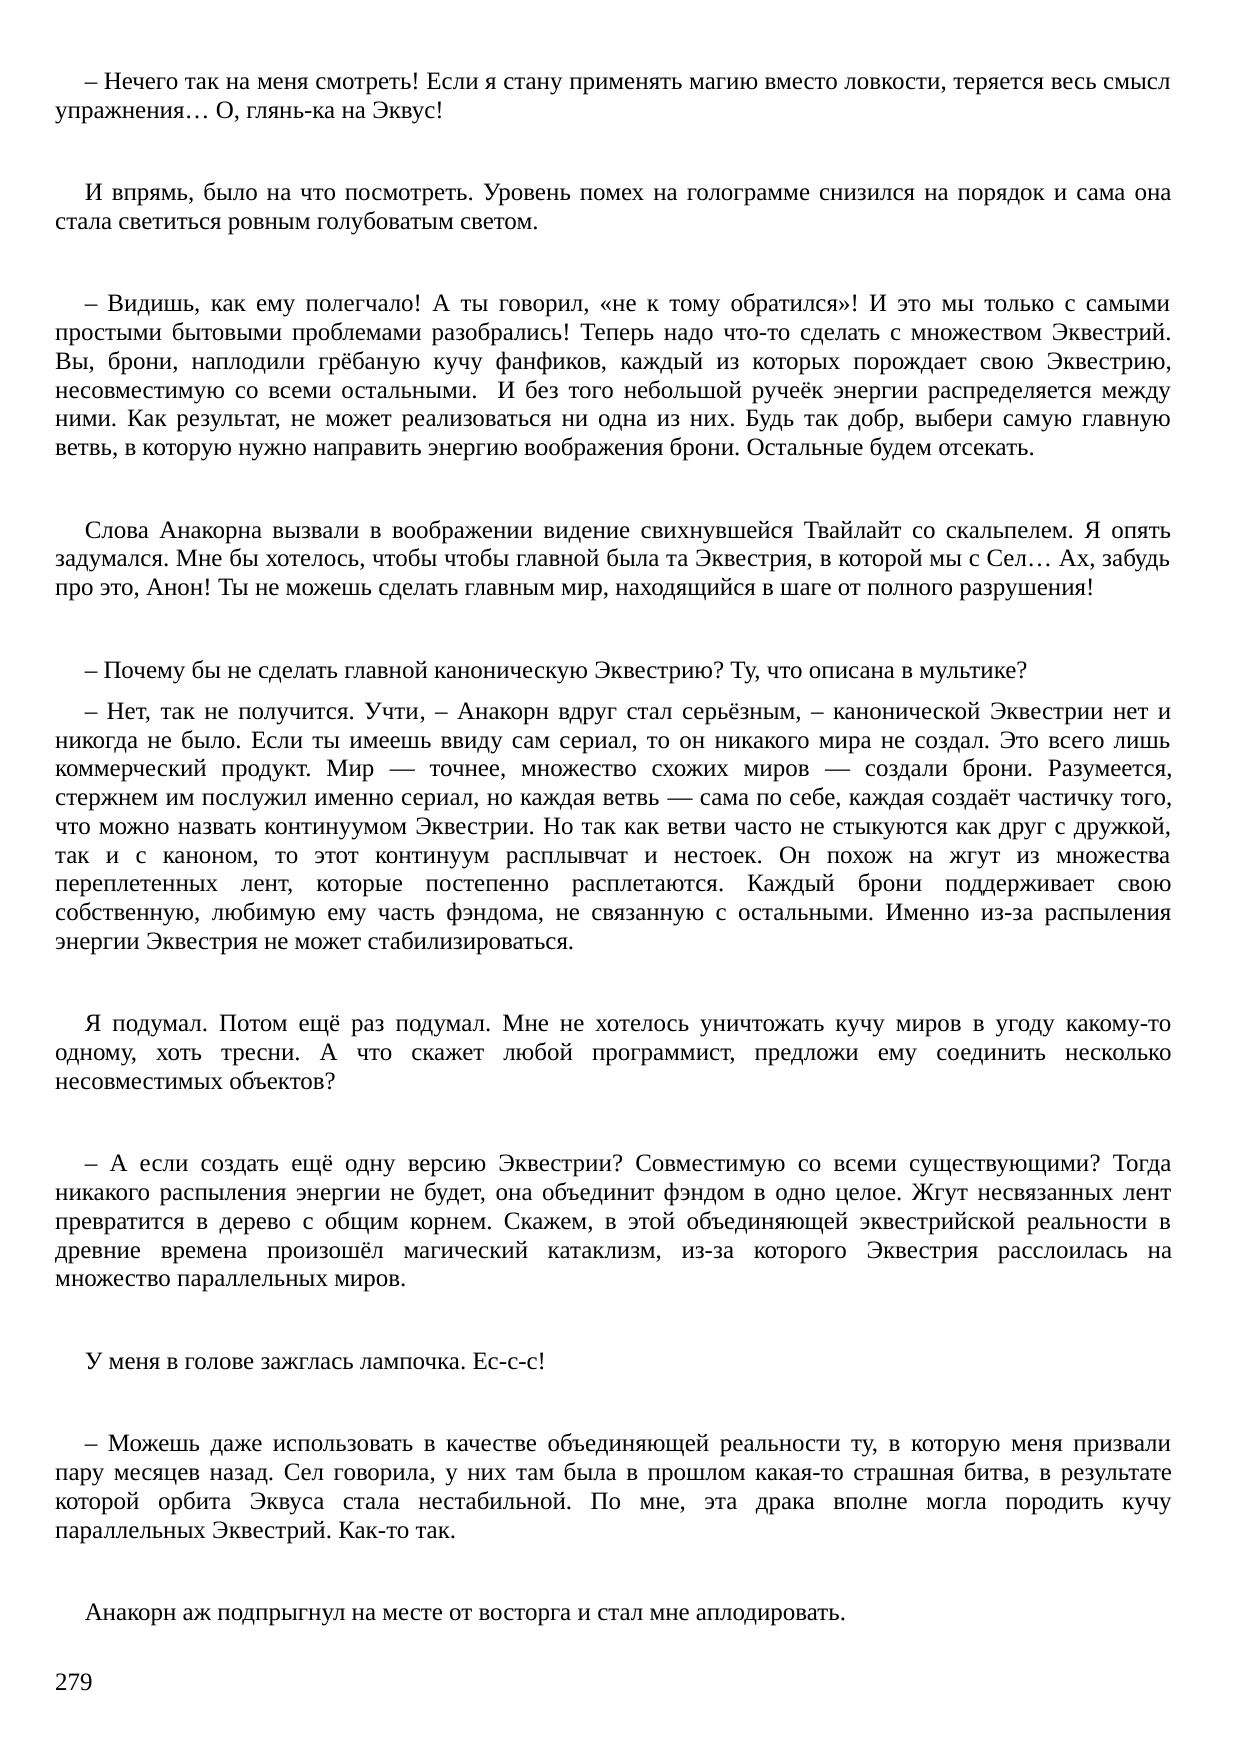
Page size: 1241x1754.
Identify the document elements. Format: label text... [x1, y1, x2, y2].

text – А если создать ещё одну версию Эквестрии? Совместимую со всеми существующими? Тогда никакого распыления энергии не будет, она объединит фэндом в одно целое. Жгут несвязанных лент превратится в дерево с общим корнем. Скажем, в этой объединяющей эквестрийской реальности в древние времена произошёл магический катаклизм, из-за которого Эквестрия расслоилась на множество параллельных миров. [55, 1148, 1173, 1292]
text – Нечего так на меня смотреть! Если я стану применять магию вместо ловкости, теряется весь смысл упражнения… О, глянь-ка на Эквус! [55, 66, 1173, 123]
text – Почему бы не сделать главной каноническую Эквестрию? Ту, что описана в мультике? [55, 655, 1173, 683]
text Я подумал. Потом ещё раз подумал. Мне не хотелось уничтожать кучу миров в угоду какому-то одному, хоть тресни. А что скажет любой программист, предложи ему соединить несколько несовместимых объектов? [55, 1008, 1173, 1095]
text – Видишь, как ему полегчало! А ты говорил, «не к тому обратился»! И это мы только с самыми простыми бытовыми проблемами разобрались! Теперь надо что-то сделать с множеством Эквестрий. Вы, брони, наплодили грёбаную кучу фанфиков, каждый из которых порождает свою Эквестрию, несовместимую со всеми остальными. И без того небольшой ручеёк энергии распределяется между ними. Как результат, не может реализоваться ни одна из них. Будь так добр, выбери самую главную ветвь, в которую нужно направить энергию воображения брони. Остальные будем отсекать. [55, 288, 1173, 461]
text Слова Анакорна вызвали в воображении видение свихнувшейся Твайлайт со скальпелем. Я опять задумался. Мне бы хотелось, чтобы чтобы главной была та Эквестрия, в которой мы с Сел… Ах, забудь про это, Анон! Ты не можешь сделать главным мир, находящийся в шаге от полного разрушения! [55, 515, 1173, 601]
text И впрямь, было на что посмотреть. Уровень помех на голограмме снизился на порядок и сама она стала светиться ровным голубоватым светом. [55, 177, 1173, 235]
text – Можешь даже использовать в качестве объединяющей реальности ту, в которую меня призвали пару месяцев назад. Сел говорила, у них там была в прошлом какая-то страшная битва, в результате которой орбита Эквуса стала нестабильной. По мне, эта драка вполне могла породить кучу параллельных Эквестрий. Как-то так. [55, 1428, 1173, 1543]
text – Нет, так не получится. Учти, – Анакорн вдруг стал серьёзным, – канонической Эквестрии нет и никогда не было. Если ты имеешь ввиду сам сериал, то он никакого мира не создал. Это всего лишь коммерческий продукт. Мир — точнее, множество схожих миров — создали брони. Разумеется, стержнем им послужил именно сериал, но каждая ветвь — сама по себе, каждая создаёт частичку того, что можно назвать континуумом Эквестрии. Но так как ветви часто не стыкуются как друг с дружкой, так и с каноном, то этот континуум расплывчат и нестоек. Он похож на жгут из множества переплетенных лент, которые постепенно расплетаются. Каждый брони поддерживает свою собственную, любимую ему часть фэндома, не связанную с остальными. Именно из-за распыления энергии Эквестрия не может стабилизироваться. [55, 696, 1173, 955]
text У меня в голове зажглась лампочка. Ес-с-с! [55, 1346, 1173, 1375]
text Анакорн аж подпрыгнул на месте от восторга и стал мне аплодировать. [55, 1597, 1173, 1626]
